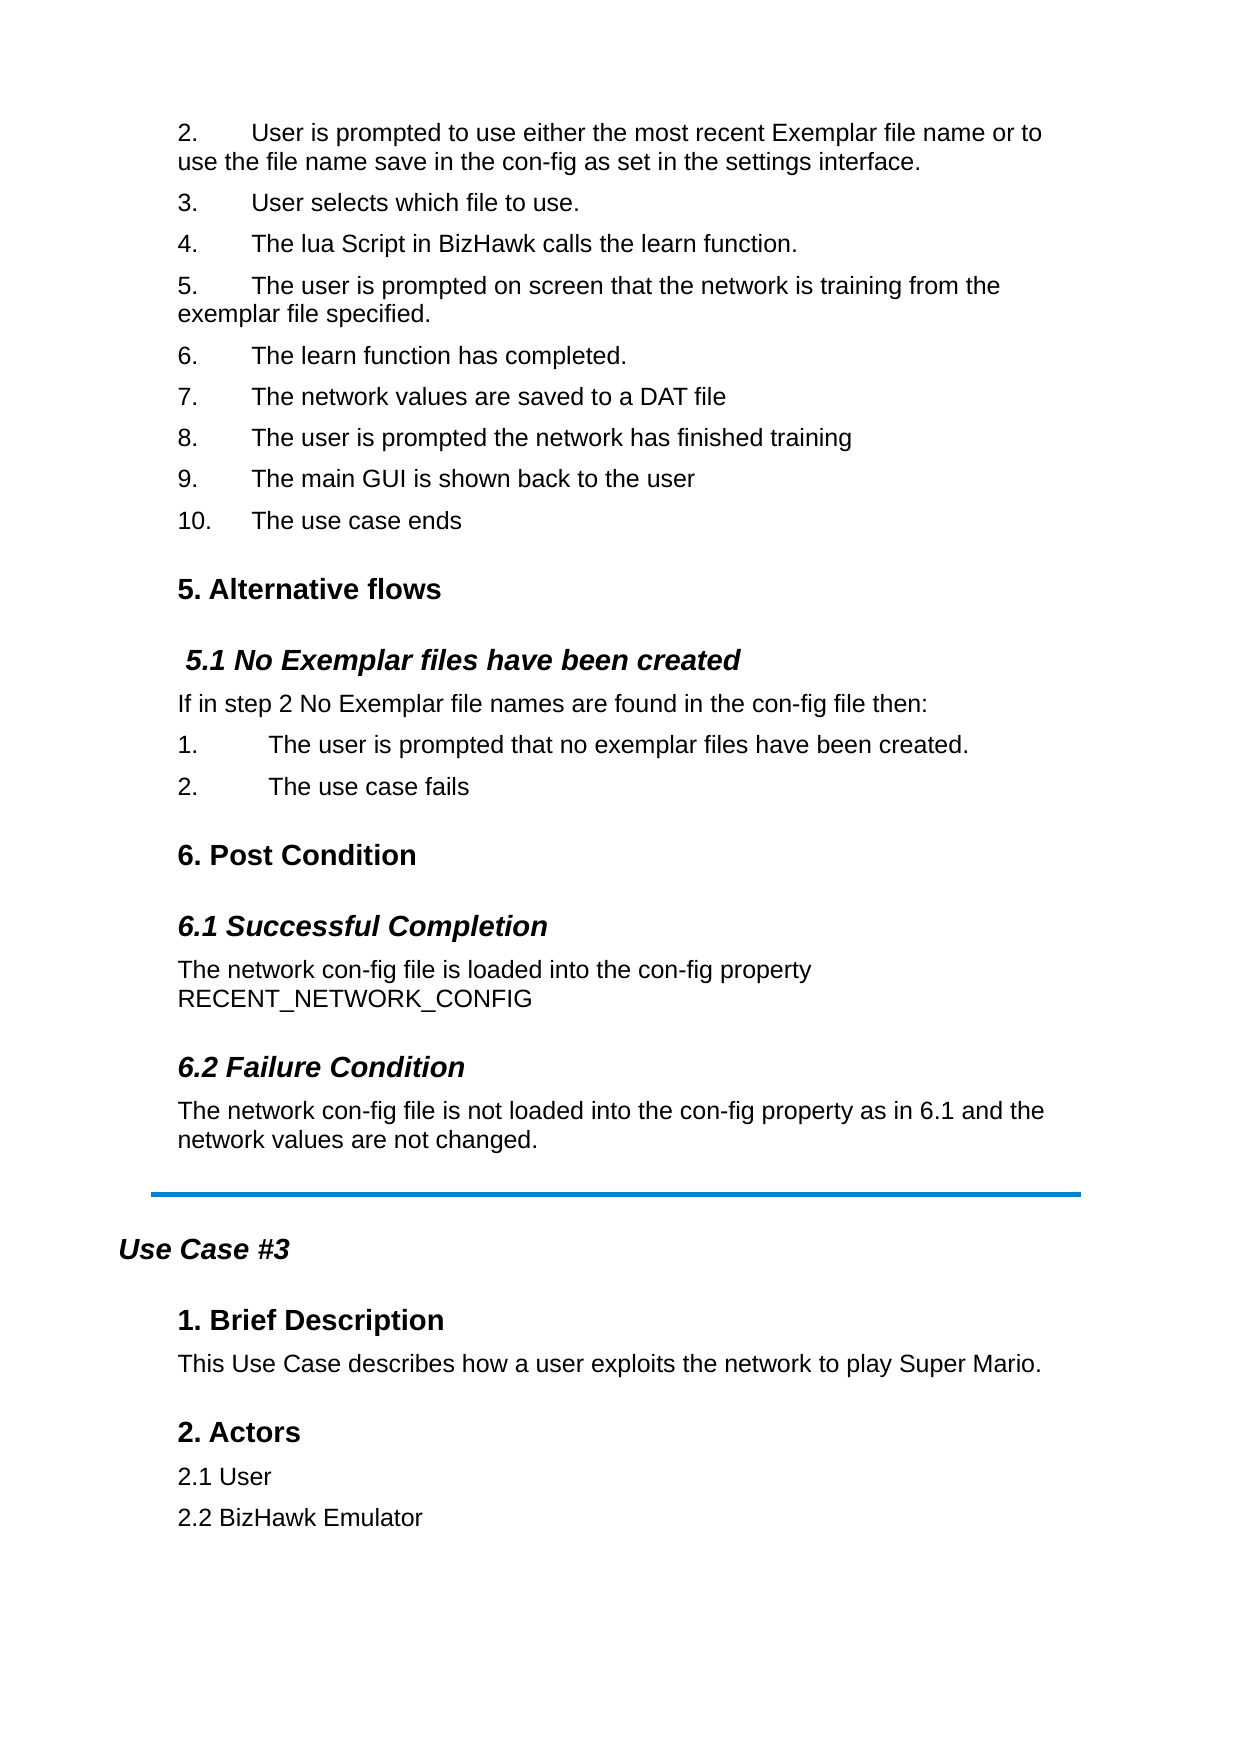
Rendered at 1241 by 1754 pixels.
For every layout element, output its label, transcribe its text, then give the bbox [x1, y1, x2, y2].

list The learn function has completed. [177, 341, 1063, 369]
text If in step 2 No Exemplar file names are found in the con-fig file then: [177, 689, 1063, 718]
list The user is prompted that no exemplar files have been created. [177, 730, 1063, 759]
subtitle 2. Actors [177, 1415, 1063, 1449]
list The user is prompted on screen that the network is training from the exemplar file specified. [177, 271, 1063, 328]
subtitle 5. Alternative flows [177, 572, 1063, 605]
list User is prompted to use either the most recent Exemplar file name or to use the file name save in the con-fig as set in the settings interface. [177, 118, 1063, 176]
text The network con-fig file is not loaded into the con-fig property as in 6.1 and the network values are not changed. [177, 1096, 1063, 1153]
subtitle 6.2 Failure Condition [177, 1050, 1063, 1083]
subtitle 5.1 No Exemplar files have been created [177, 643, 1063, 676]
text 2.1 User [177, 1461, 1063, 1490]
text 2.2 BizHawk Emulator [177, 1503, 1063, 1531]
subtitle Use Case #3 [118, 1232, 1122, 1266]
list The lua Script in BizHawk calls the learn function. [177, 229, 1063, 258]
list The main GUI is shown back to the user [177, 464, 1063, 493]
list The network values are saved to a DAT file [177, 382, 1063, 411]
text The network con-fig file is loaded into the con-fig property RECENT_NETWORK_CONFIG [177, 955, 1063, 1012]
subtitle 6. Post Condition [177, 838, 1063, 871]
list User selects which file to use. [177, 188, 1063, 217]
text This Use Case describes how a user exploits the network to play Super Mario. [177, 1349, 1063, 1378]
list The user is prompted the network has finished training [177, 423, 1063, 452]
list The use case fails [177, 771, 1063, 800]
subtitle 6.1 Successful Completion [177, 909, 1063, 942]
list The use case ends [177, 506, 1063, 534]
subtitle 1. Brief Description [177, 1303, 1063, 1337]
